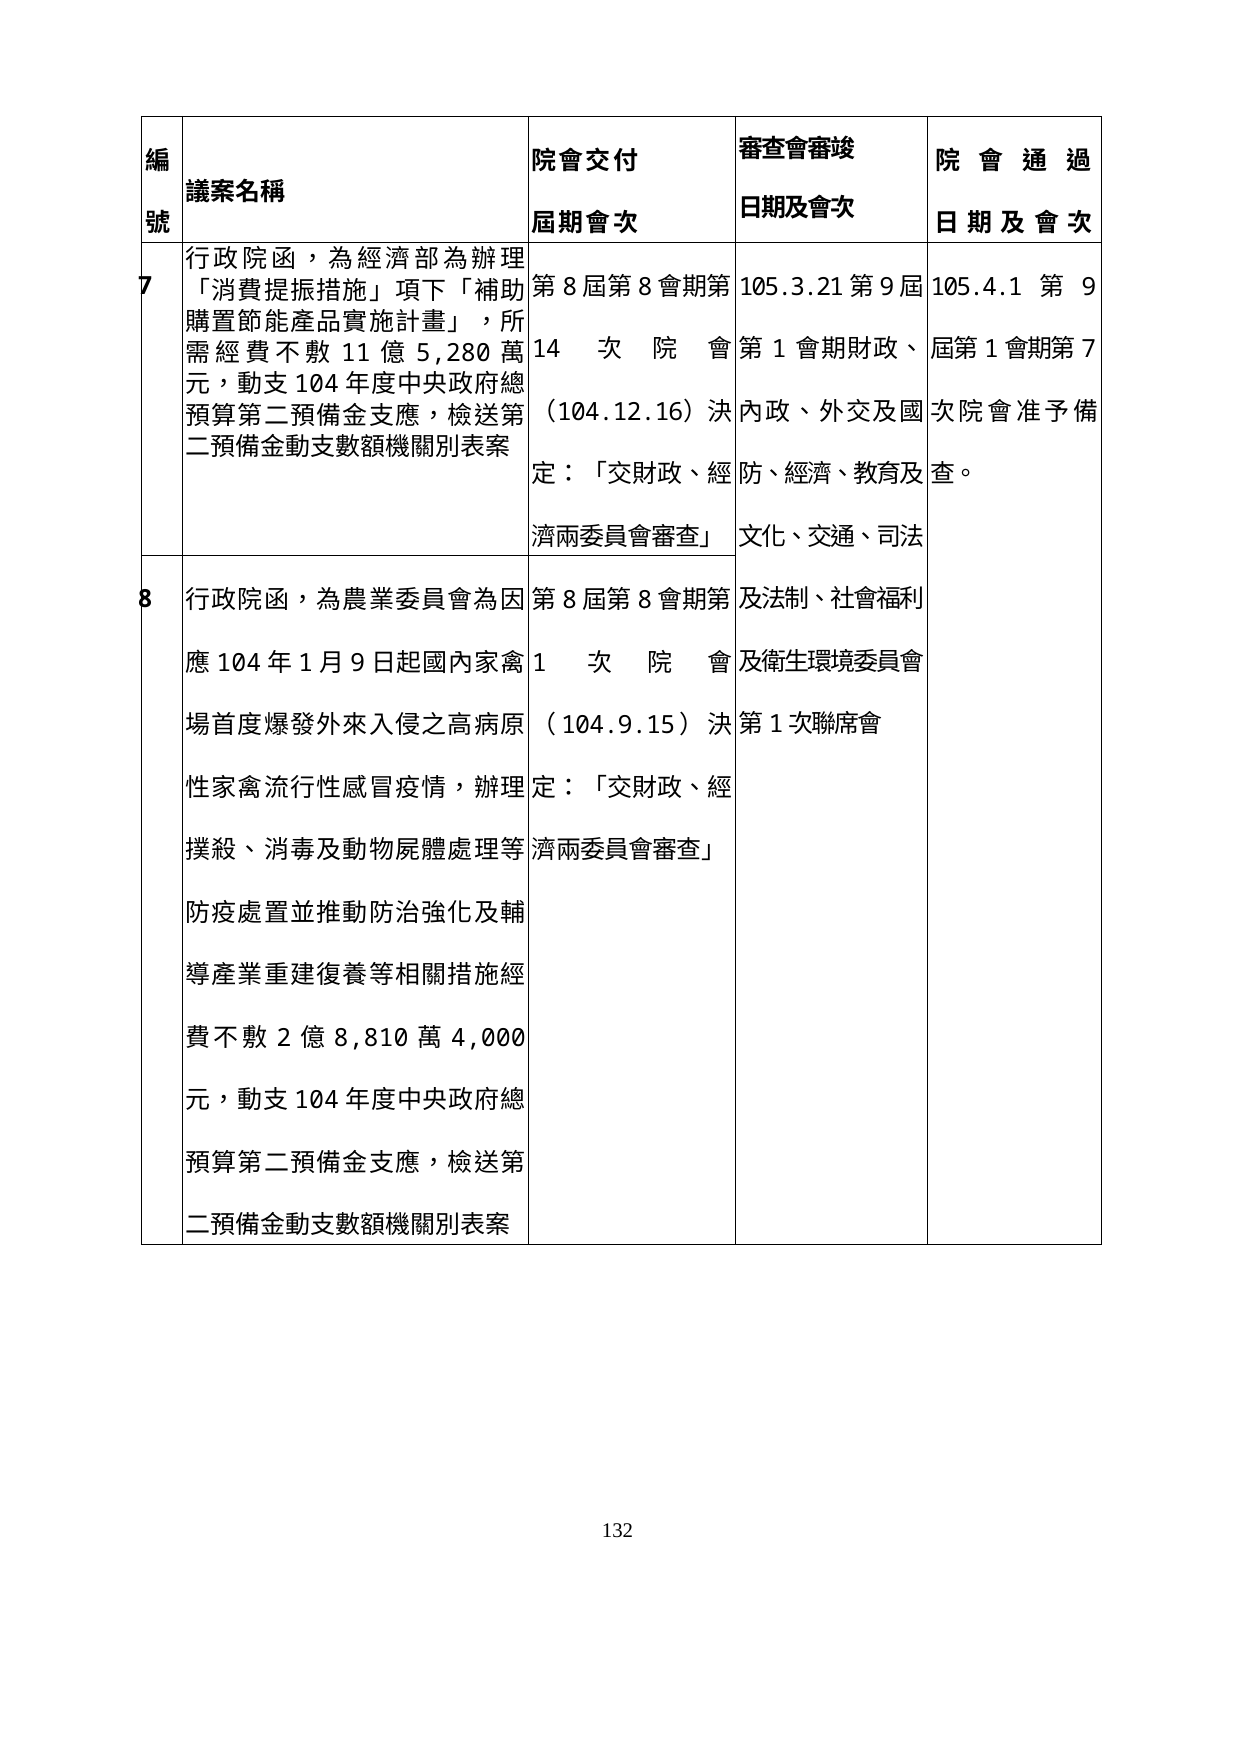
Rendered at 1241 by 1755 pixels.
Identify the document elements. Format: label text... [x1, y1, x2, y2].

table_cell 105.3.21第9屆第1會期財政、內政、外交及國防、經濟、教育及文化、交通、司法及法制、社會福利及衛生環境委員會第1次聯席會 [736, 243, 927, 1244]
table_header 院會交付 屆期會次 [529, 117, 735, 242]
table_cell 第8屆第8會期第14次院會（104.12.16）決定：「交財政、經濟兩委員會審查」 [529, 243, 735, 555]
table_cell [142, 556, 182, 1244]
table_header 院 會 通 過 日 期 及 會 次 [928, 117, 1101, 242]
table_cell 行政院函，為農業委員會為因應104年1月9日起國內家禽場首度爆發外來入侵之高病原性家禽流行性感冒疫情，辦理撲殺、消毒及動物屍體處理等防疫處置並推動防治強化及輔導產業重建復養等相關措施經費不敷2億8,810萬4,000元，動支104年度中央政府總預算第二預備金支應，檢送第二預備金動支數額機關別表案 [183, 556, 528, 1244]
table_cell 105.4.1第9屆第1會期第7次院會准予備查。 [928, 243, 1101, 1244]
table_cell [142, 279, 147, 289]
table_header 編 號 [142, 117, 182, 242]
table_cell 第8屆第8會期第1次院會（104.9.15）決定：「交財政、經濟兩委員會審查」 [529, 556, 735, 1244]
table_cell [142, 243, 182, 555]
table_header 議案名稱 [183, 117, 528, 242]
table_cell 行政院函，為經濟部為辦理「消費提振措施」項下「補助購置節能產品實施計畫」，所需經費不敷11億5,280萬元，動支104年度中央政府總預算第二預備金支應，檢送第二預備金動支數額機關別表案 [183, 243, 528, 555]
table_header 審查會審竣 日期及會次 [736, 117, 927, 242]
